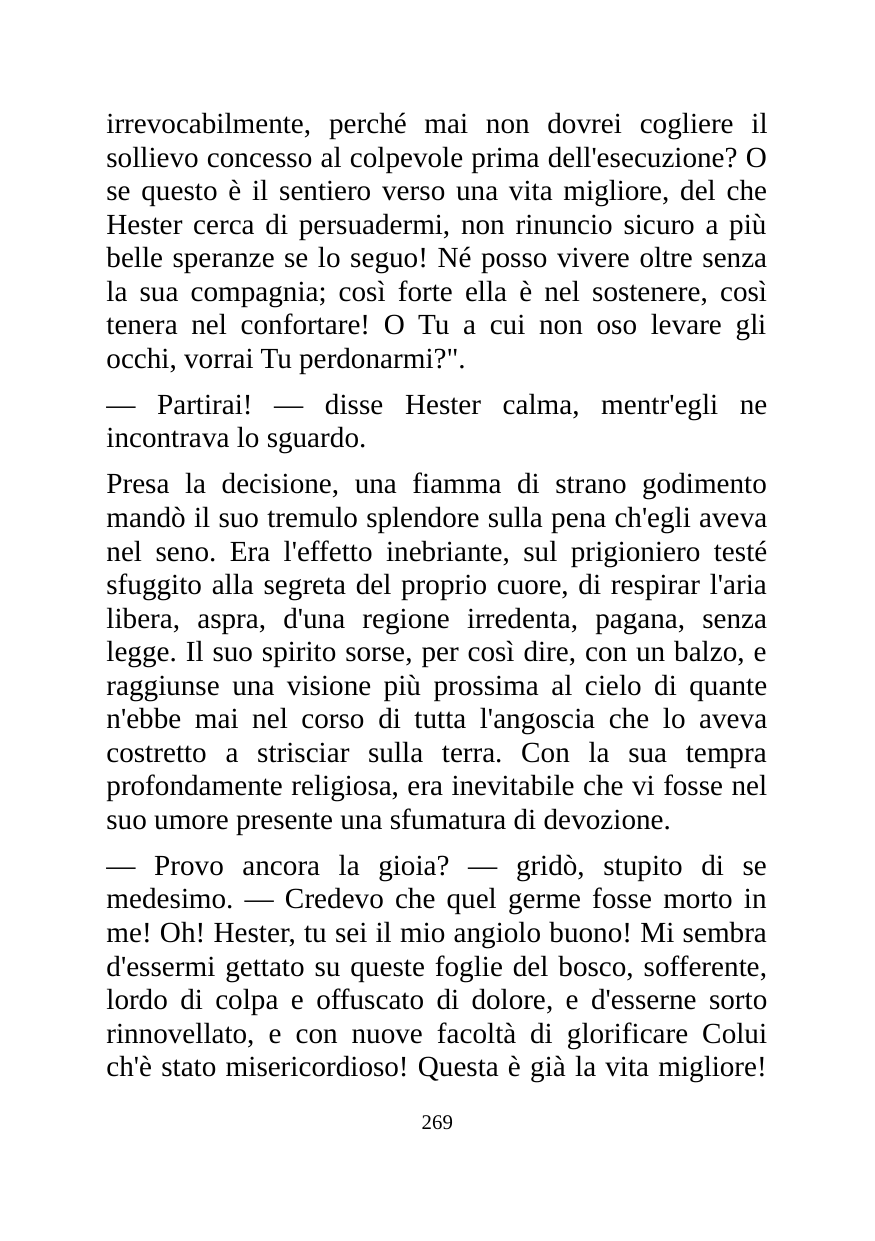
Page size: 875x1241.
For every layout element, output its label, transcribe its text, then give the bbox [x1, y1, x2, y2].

text — Partirai! — disse Hester calma, mentr'egli ne incontrava lo sguardo. [106, 387, 768, 454]
text irrevocabilmente, perché mai non dovrei cogliere il sollievo concesso al colpevole prima dell'esecuzione? O se questo è il sentiero verso una vita migliore, del che Hester cerca di persuadermi, non rinuncio sicuro a più belle speranze se lo seguo! Né posso vivere oltre senza la sua compagnia; così forte ella è nel sostenere, così tenera nel confortare! O Tu a cui non oso levare gli occhi, vorrai Tu perdonarmi?". [106, 106, 768, 374]
text Presa la decisione, una fiamma di strano godimento mandò il suo tremulo splendore sulla pena ch'egli aveva nel seno. Era l'effetto inebriante, sul prigioniero testé sfuggito alla segreta del proprio cuore, di respirar l'aria libera, aspra, d'una regione irredenta, pagana, senza legge. Il suo spirito sorse, per così dire, con un balzo, e raggiunse una visione più prossima al cielo di quante n'ebbe mai nel corso di tutta l'angoscia che lo aveva costretto a strisciar sulla terra. Con la sua tempra profondamente religiosa, era inevitabile che vi fosse nel suo umore presente una sfumatura di devozione. [106, 467, 768, 836]
text — Provo ancora la gioia? — gridò, stupito di se medesimo. — Credevo che quel germe fosse morto in me! Oh! Hester, tu sei il mio angiolo buono! Mi sembra d'essermi gettato su queste foglie del bosco, sofferente, lordo di colpa e offuscato di dolore, e d'esserne sorto rinnovellato, e con nuove facoltà di glorificare Colui ch'è stato misericordioso! Questa è già la vita migliore! [106, 848, 768, 1083]
